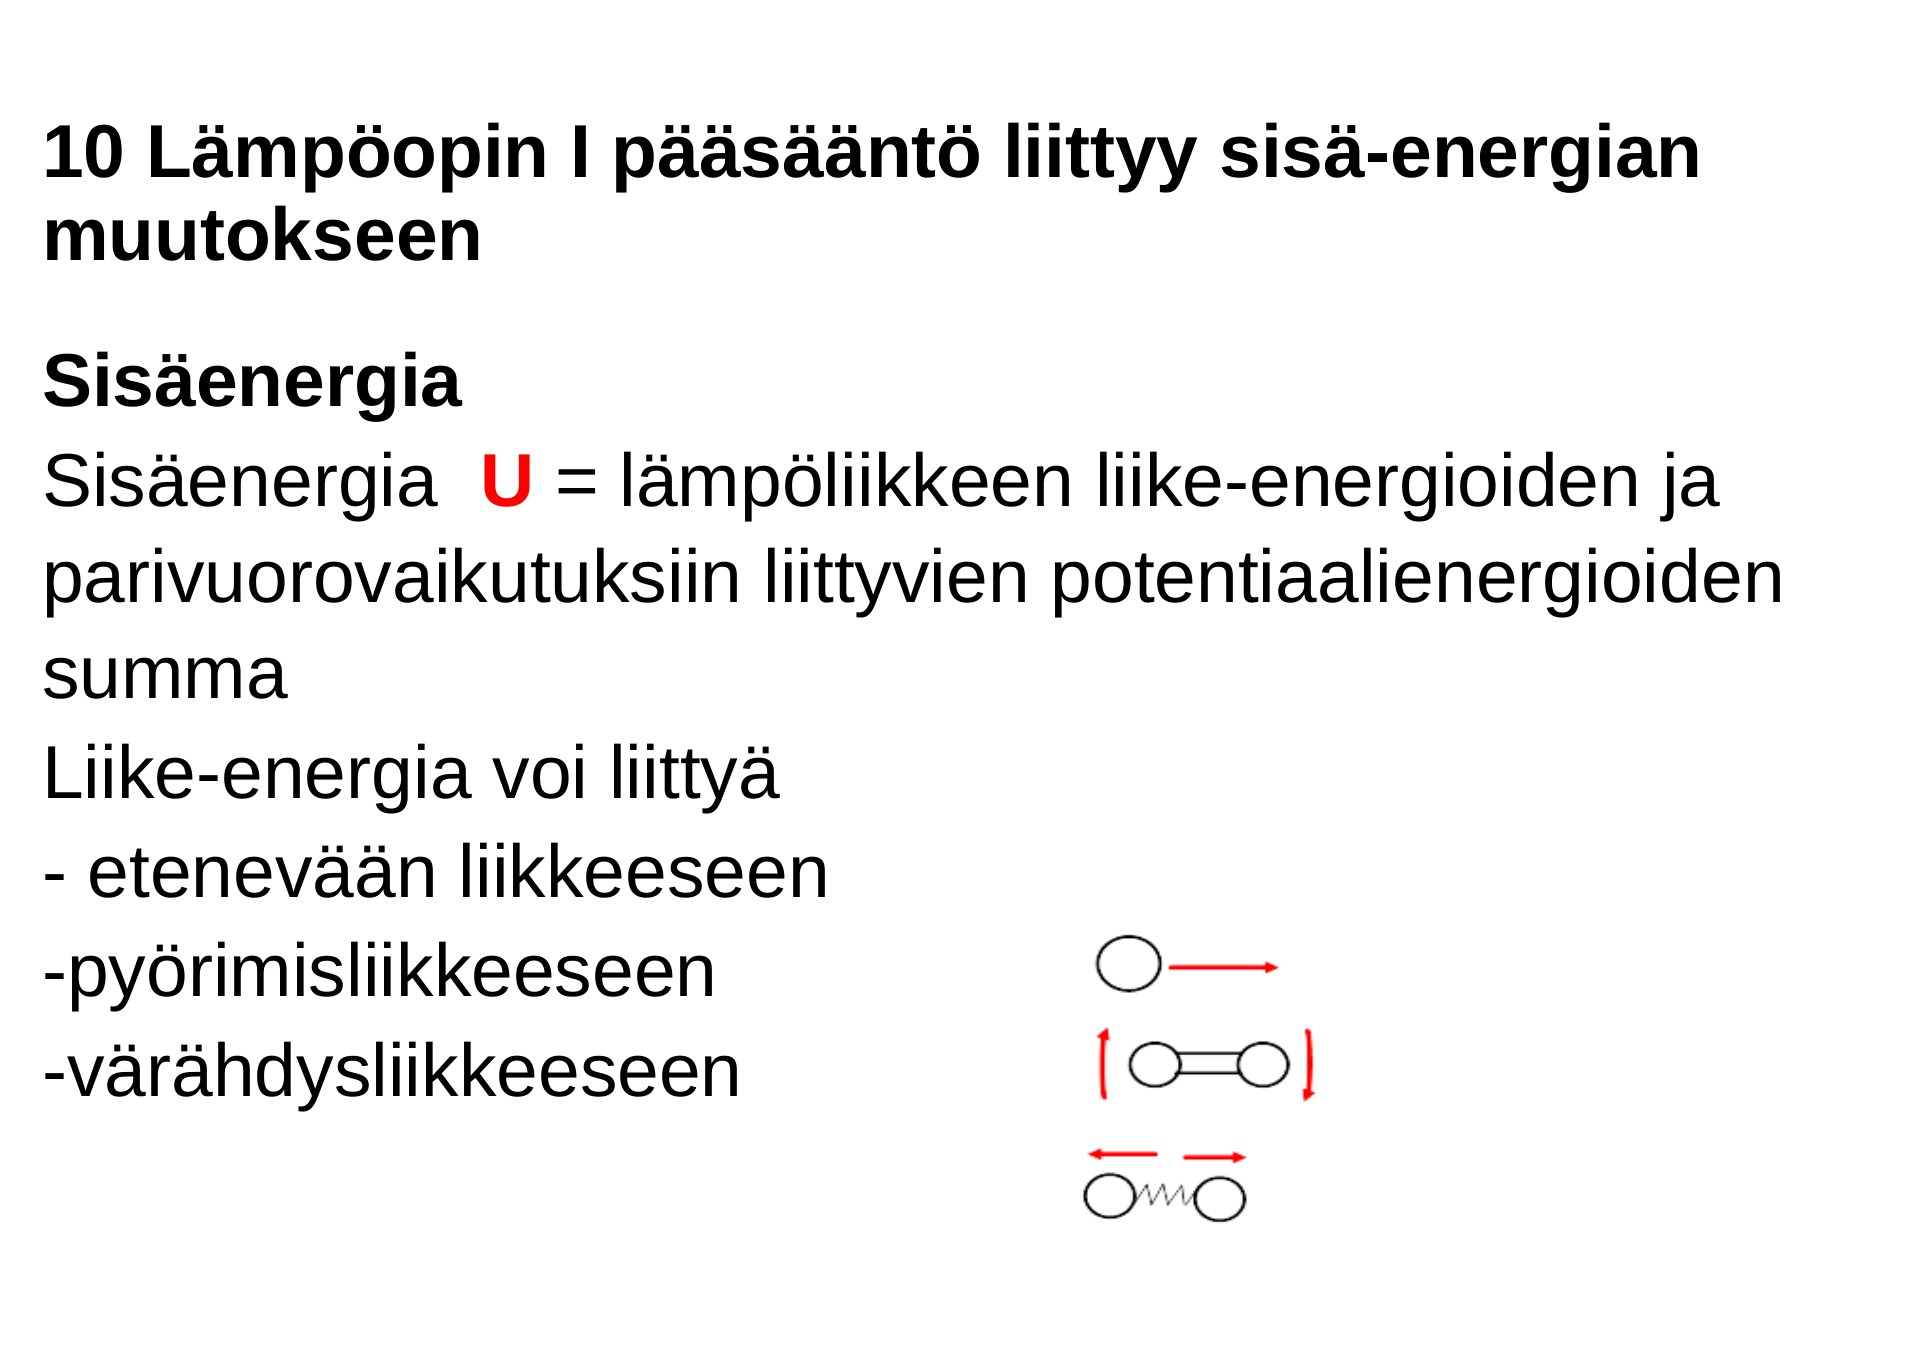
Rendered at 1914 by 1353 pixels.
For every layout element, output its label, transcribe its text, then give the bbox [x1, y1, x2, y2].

picture [1025, 888, 1362, 1256]
text_box 10 Lämpöopin I pääsääntö liittyy sisä-energian muutokseen Sisäenergia Sisäenergia U = lämpöliikkeen liike-energioiden ja parivuorovaikutuksiin liittyvien potentiaalienergioiden summa Liike-energia voi liittyä - etenevään liikkeeseen -pyörimisliikkeeseen -värähdysliikkeeseen [27, 102, 1914, 1132]
